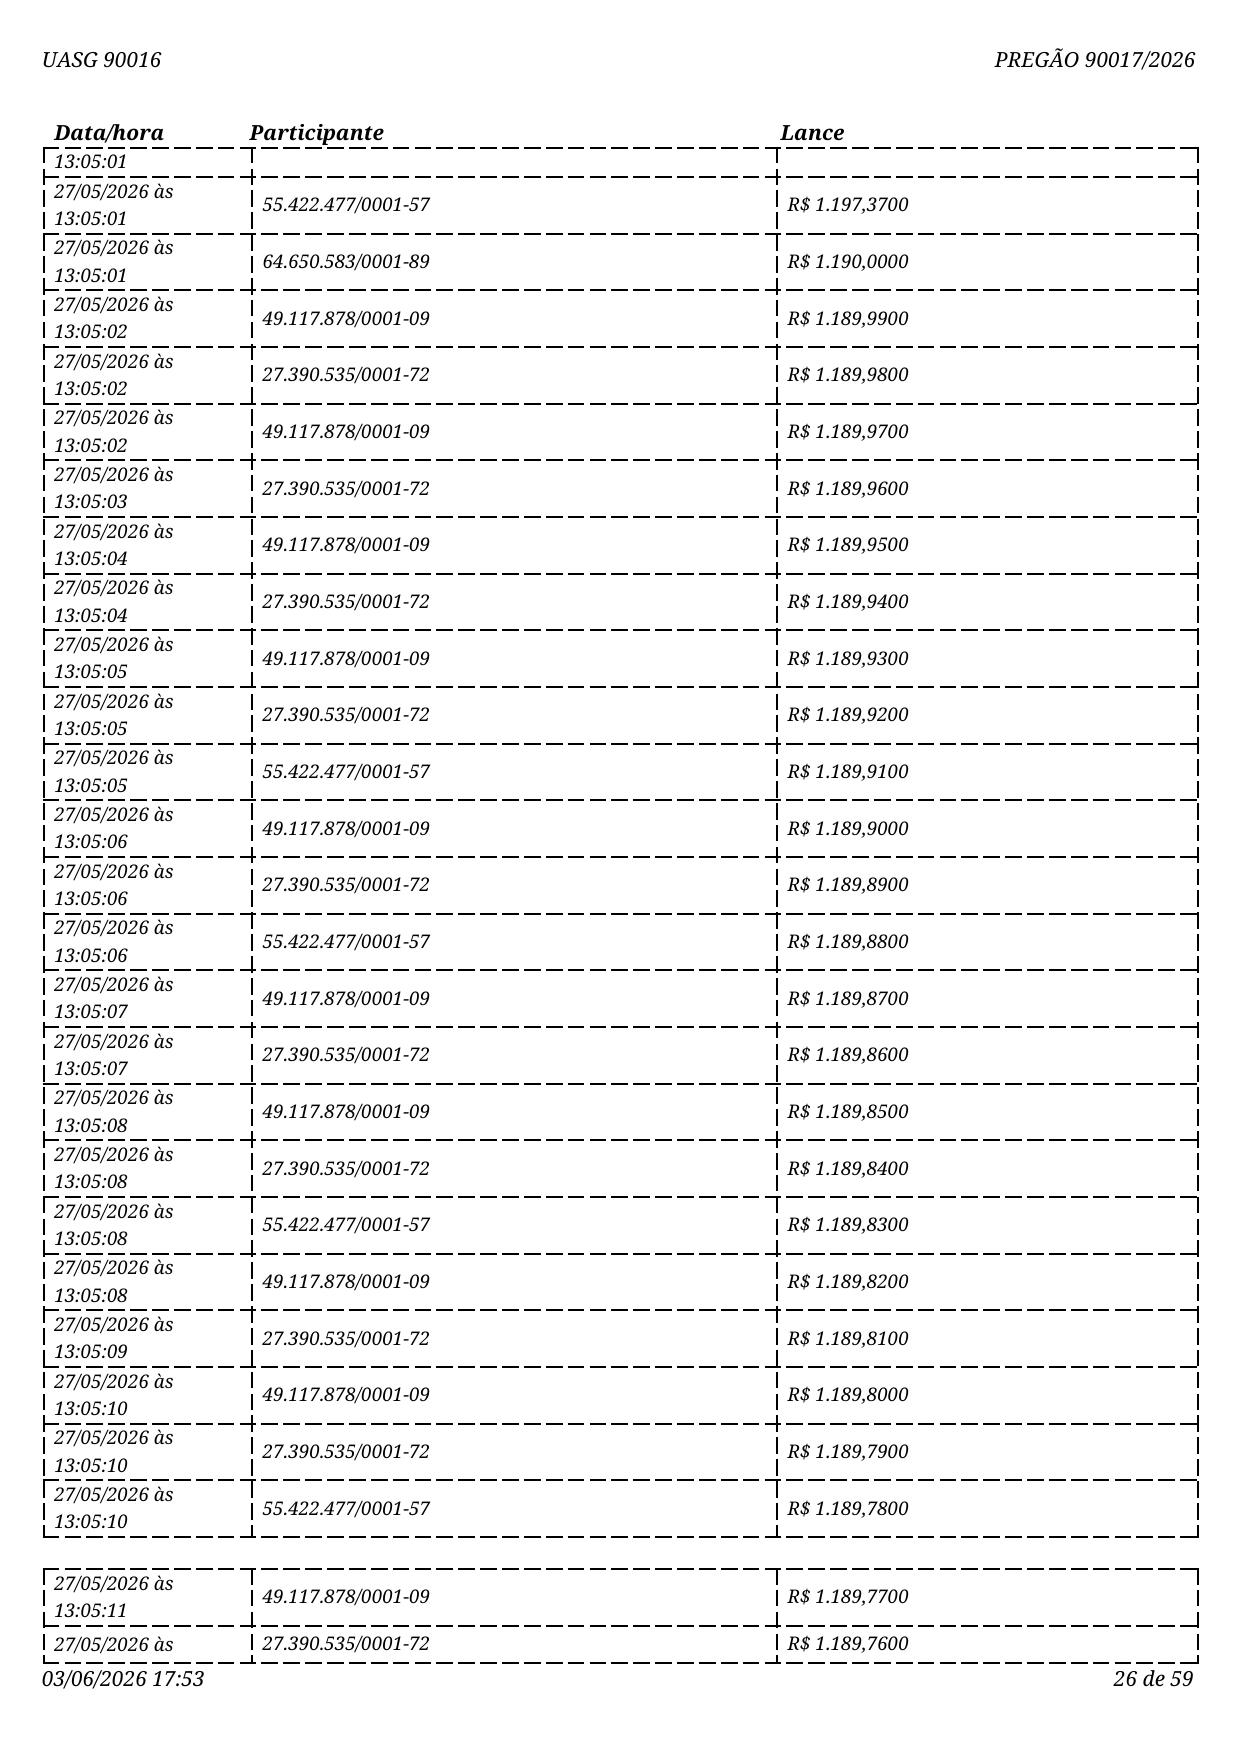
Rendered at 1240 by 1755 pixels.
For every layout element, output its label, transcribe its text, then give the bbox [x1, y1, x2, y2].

table_cell 27.390.535/0001-72 [252, 1625, 777, 1662]
table_cell 55.422.477/0001-57 [252, 1196, 777, 1253]
table_cell R$ 1.189,8200 [777, 1253, 1198, 1309]
table_cell R$ 1.189,7600 [777, 1625, 1198, 1662]
table_cell 27/05/2026 às 13:05:09 [44, 1309, 252, 1366]
table_cell 27/05/2026 às 13:05:10 [44, 1423, 252, 1479]
table_cell R$ 1.189,8100 [777, 1309, 1198, 1366]
table_cell 27.390.535/0001-72 [252, 1423, 777, 1479]
table_cell 27/05/2026 às 13:05:06 [44, 913, 252, 969]
table_cell 27/05/2026 às 13:05:06 [44, 856, 252, 913]
table_cell R$ 1.189,9800 [777, 346, 1198, 403]
table_cell 27/05/2026 às 13:05:08 [44, 1139, 252, 1196]
table_cell 49.117.878/0001-09 [252, 403, 777, 459]
table_cell 55.422.477/0001-57 [252, 1479, 777, 1536]
table_cell R$ 1.189,9200 [777, 686, 1198, 743]
table_cell R$ 1.189,8800 [777, 913, 1198, 969]
table_header 49.117.878/0001-09 [252, 1568, 777, 1624]
table_cell [777, 147, 1198, 176]
table_cell R$ 1.189,8600 [777, 1026, 1198, 1083]
table_cell 27/05/2026 às 13:05:01 [44, 233, 252, 289]
table_cell 49.117.878/0001-09 [252, 516, 777, 573]
table_cell 27/05/2026 às 13:05:03 [44, 459, 252, 516]
table_cell 49.117.878/0001-09 [252, 1366, 777, 1423]
table_cell R$ 1.189,9900 [777, 289, 1198, 346]
table_cell R$ 1.189,9500 [777, 516, 1198, 573]
table_cell 27/05/2026 às 13:05:05 [44, 629, 252, 686]
table_cell 27/05/2026 às 13:05:08 [44, 1083, 252, 1139]
table_cell R$ 1.189,8300 [777, 1196, 1198, 1253]
table_cell 49.117.878/0001-09 [252, 289, 777, 346]
table_cell 64.650.583/0001-89 [252, 233, 777, 289]
table_cell 27/05/2026 às [44, 1625, 252, 1662]
table_cell 27.390.535/0001-72 [252, 1139, 777, 1196]
table_cell 27.390.535/0001-72 [252, 459, 777, 516]
table_cell 49.117.878/0001-09 [252, 629, 777, 686]
table_cell R$ 1.189,9700 [777, 403, 1198, 459]
table_cell [252, 147, 777, 176]
table_cell 49.117.878/0001-09 [252, 799, 777, 856]
table_cell 27/05/2026 às 13:05:02 [44, 346, 252, 403]
table_cell 27/05/2026 às 13:05:08 [44, 1253, 252, 1309]
table_cell 55.422.477/0001-57 [252, 743, 777, 799]
table_cell 49.117.878/0001-09 [252, 1253, 777, 1309]
table_cell 27/05/2026 às 13:05:06 [44, 799, 252, 856]
table_cell 55.422.477/0001-57 [252, 176, 777, 233]
table_cell R$ 1.189,7800 [777, 1479, 1198, 1536]
table_cell R$ 1.189,8500 [777, 1083, 1198, 1139]
table_cell R$ 1.190,0000 [777, 233, 1198, 289]
table_cell R$ 1.189,9000 [777, 799, 1198, 856]
table_cell 27.390.535/0001-72 [252, 1026, 777, 1083]
table_header R$ 1.189,7700 [777, 1568, 1198, 1624]
table_cell 27.390.535/0001-72 [252, 1309, 777, 1366]
table_cell 55.422.477/0001-57 [252, 913, 777, 969]
table_header 27/05/2026 às 13:05:11 [44, 1568, 252, 1624]
table_cell 27/05/2026 às 13:05:04 [44, 573, 252, 629]
table_cell 49.117.878/0001-09 [252, 969, 777, 1026]
table_cell 13:05:01 [44, 147, 252, 176]
table_cell R$ 1.189,7900 [777, 1423, 1198, 1479]
table_cell 27.390.535/0001-72 [252, 856, 777, 913]
table_cell 27/05/2026 às 13:05:10 [44, 1366, 252, 1423]
table_cell R$ 1.189,9400 [777, 573, 1198, 629]
table_cell R$ 1.189,9600 [777, 459, 1198, 516]
table_cell R$ 1.189,8900 [777, 856, 1198, 913]
table_cell 27/05/2026 às 13:05:04 [44, 516, 252, 573]
table_cell 27.390.535/0001-72 [252, 573, 777, 629]
table_cell 27/05/2026 às 13:05:05 [44, 686, 252, 743]
table_cell R$ 1.189,8400 [777, 1139, 1198, 1196]
table_cell 27/05/2026 às 13:05:10 [44, 1479, 252, 1536]
table_cell 27.390.535/0001-72 [252, 346, 777, 403]
table_cell 27/05/2026 às 13:05:02 [44, 403, 252, 459]
table_cell R$ 1.197,3700 [777, 176, 1198, 233]
table_cell 27/05/2026 às 13:05:02 [44, 289, 252, 346]
table_cell 27.390.535/0001-72 [252, 686, 777, 743]
table_cell 27/05/2026 às 13:05:08 [44, 1196, 252, 1253]
table_cell R$ 1.189,9300 [777, 629, 1198, 686]
table_cell R$ 1.189,8000 [777, 1366, 1198, 1423]
table_cell 27/05/2026 às 13:05:05 [44, 743, 252, 799]
table_cell R$ 1.189,9100 [777, 743, 1198, 799]
table_cell 27/05/2026 às 13:05:07 [44, 969, 252, 1026]
table_cell R$ 1.189,8700 [777, 969, 1198, 1026]
table_cell 49.117.878/0001-09 [252, 1083, 777, 1139]
table_cell 27/05/2026 às 13:05:01 [44, 176, 252, 233]
table_cell 27/05/2026 às 13:05:07 [44, 1026, 252, 1083]
